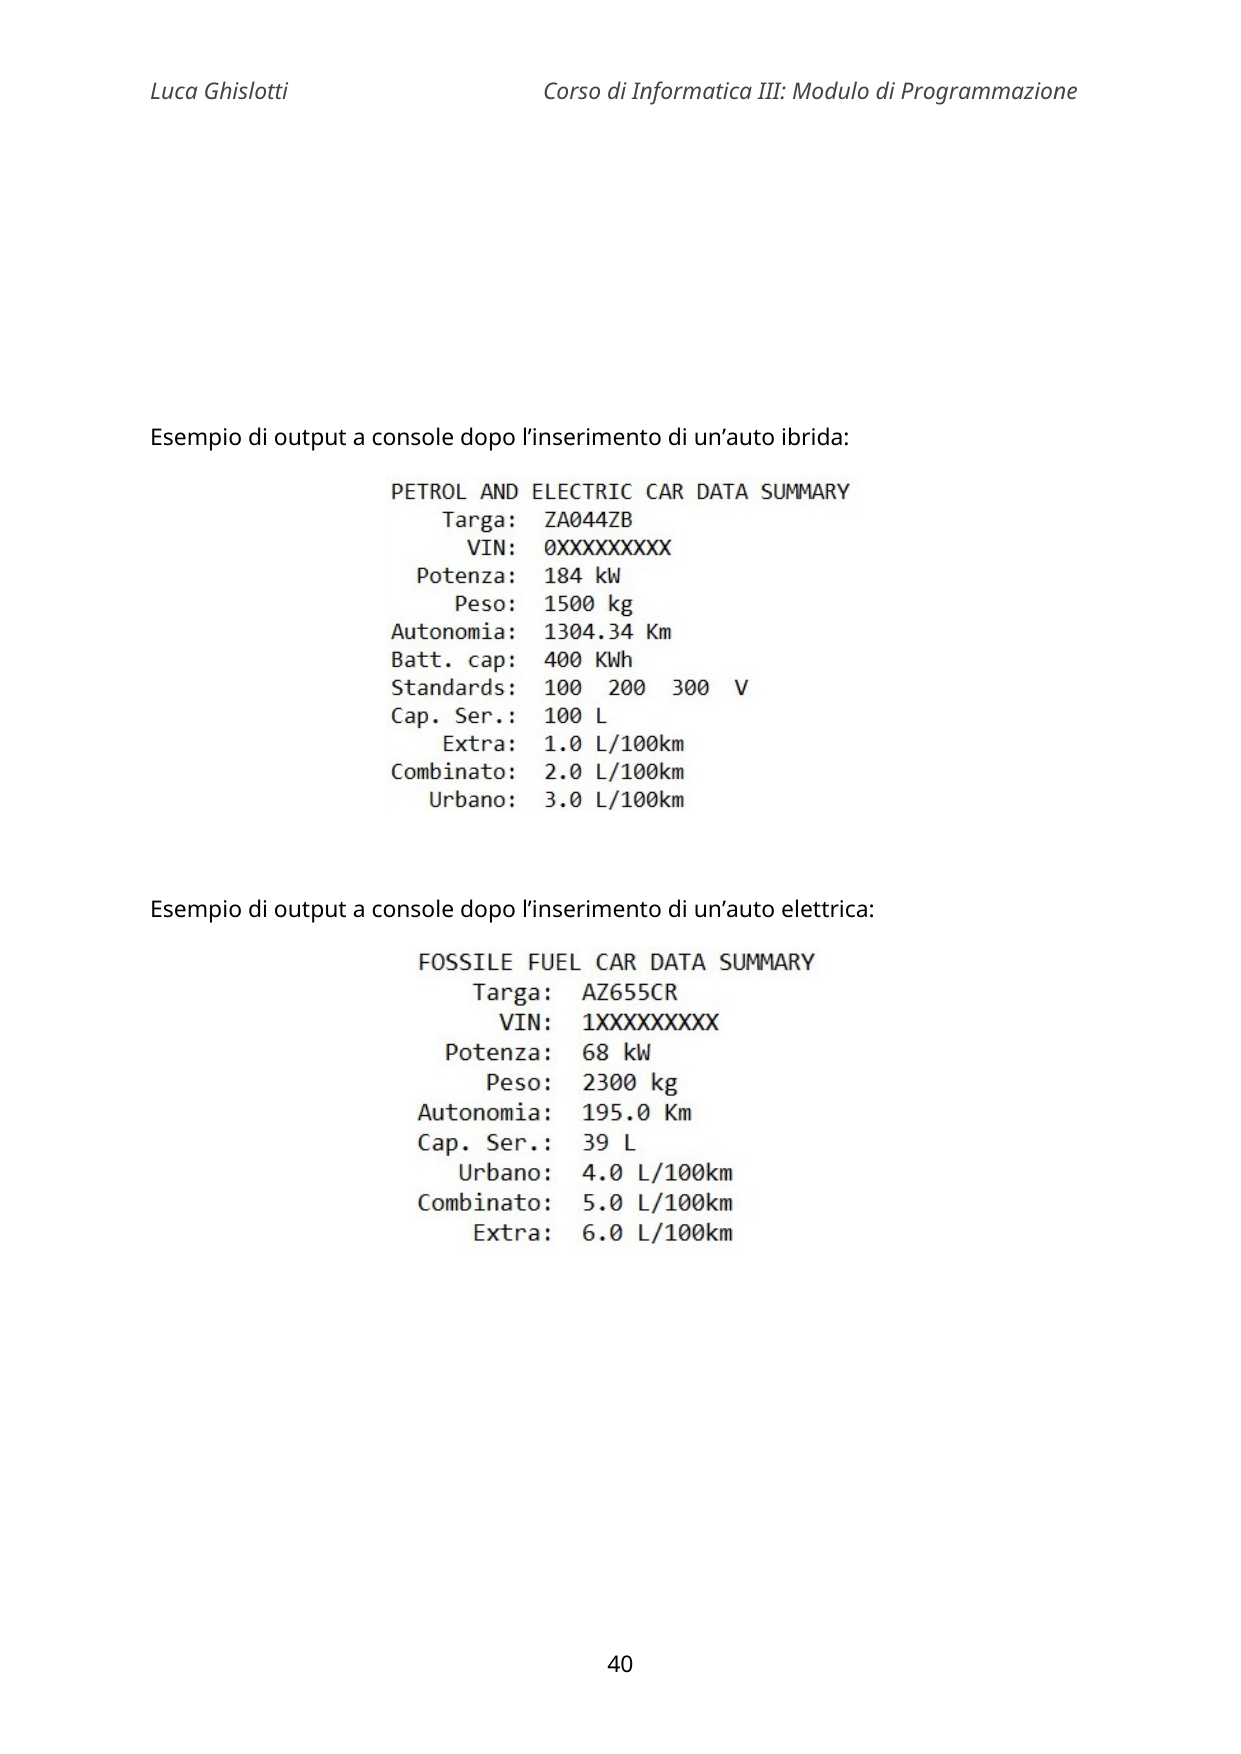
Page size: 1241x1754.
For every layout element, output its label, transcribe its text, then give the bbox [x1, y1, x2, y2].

picture [386, 475, 859, 811]
picture [415, 947, 829, 1249]
text Esempio di output a console dopo l’inserimento di un’auto elettrica: [150, 892, 1090, 924]
text Esempio di output a console dopo l’inserimento di un’auto ibrida: [150, 421, 1090, 452]
